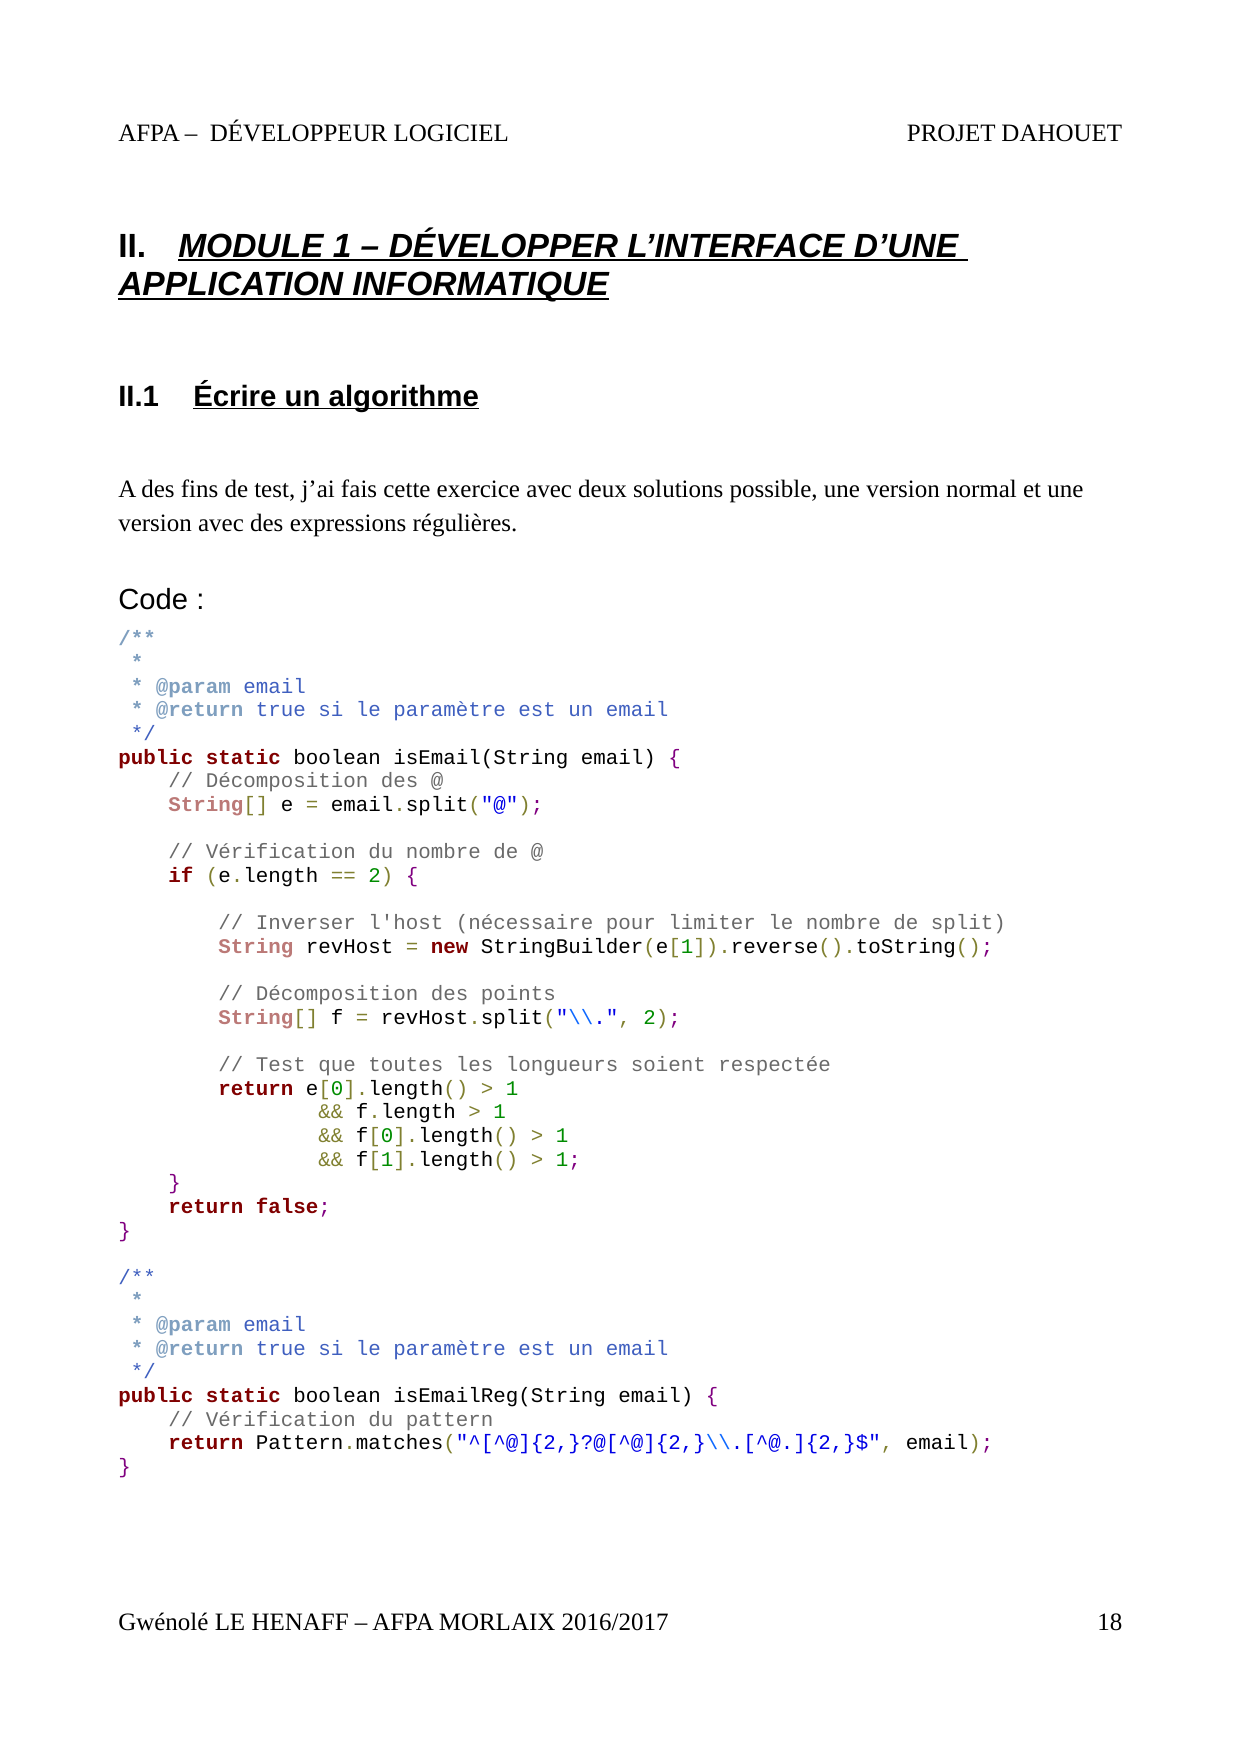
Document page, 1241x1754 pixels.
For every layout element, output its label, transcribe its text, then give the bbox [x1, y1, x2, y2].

text public static boolean isEmail(String email) { [118, 747, 1122, 770]
text * @return true si le paramètre est un email [118, 1338, 1122, 1361]
text /** [118, 1267, 1122, 1291]
subtitle MODULE 1 – DÉVELOPPER L’INTERFACE D’UNE APPLICATION INFORMATIQUE [118, 226, 1122, 303]
text return Pattern.matches("^[^@]{2,}?@[^@]{2,}\\.[^@.]{2,}$", email); [118, 1432, 1122, 1456]
text && f.length > 1 [118, 1101, 1122, 1125]
text // Inverser l'host (nécessaire pour limiter le nombre de split) [118, 912, 1122, 936]
text String[] f = revHost.split("\\.", 2); [118, 1007, 1122, 1030]
text if (e.length == 2) { [118, 865, 1122, 888]
text return e[0].length() > 1 [118, 1078, 1122, 1101]
text */ [118, 1361, 1122, 1385]
text // Vérification du nombre de @ [118, 841, 1122, 865]
text // Décomposition des points [118, 983, 1122, 1007]
text // Vérification du pattern [118, 1409, 1122, 1432]
text * @return true si le paramètre est un email [118, 699, 1122, 723]
text A des fins de test, j’ai fais cette exercice avec deux solutions possible, une version normal et une version avec des expressions régulières. [118, 474, 1122, 537]
text String[] e = email.split("@"); [118, 794, 1122, 818]
text */ [118, 723, 1122, 747]
text * [118, 1291, 1122, 1314]
text return false; [118, 1196, 1122, 1219]
subtitle Code : [118, 582, 1122, 616]
text // Décomposition des @ [118, 770, 1122, 794]
text // Test que toutes les longueurs soient respectée [118, 1054, 1122, 1078]
text /** [118, 628, 1122, 652]
text && f[1].length() > 1; [118, 1149, 1122, 1172]
text * @param email [118, 676, 1122, 699]
text public static boolean isEmailReg(String email) { [118, 1385, 1122, 1409]
text } [118, 1172, 1122, 1196]
text && f[0].length() > 1 [118, 1125, 1122, 1149]
text String revHost = new StringBuilder(e[1]).reverse().toString(); [118, 936, 1122, 959]
text * [118, 652, 1122, 676]
text } [118, 1219, 1122, 1243]
text * @param email [118, 1314, 1122, 1338]
subtitle Écrire un algorithme [118, 378, 1122, 412]
text } [118, 1456, 1122, 1480]
